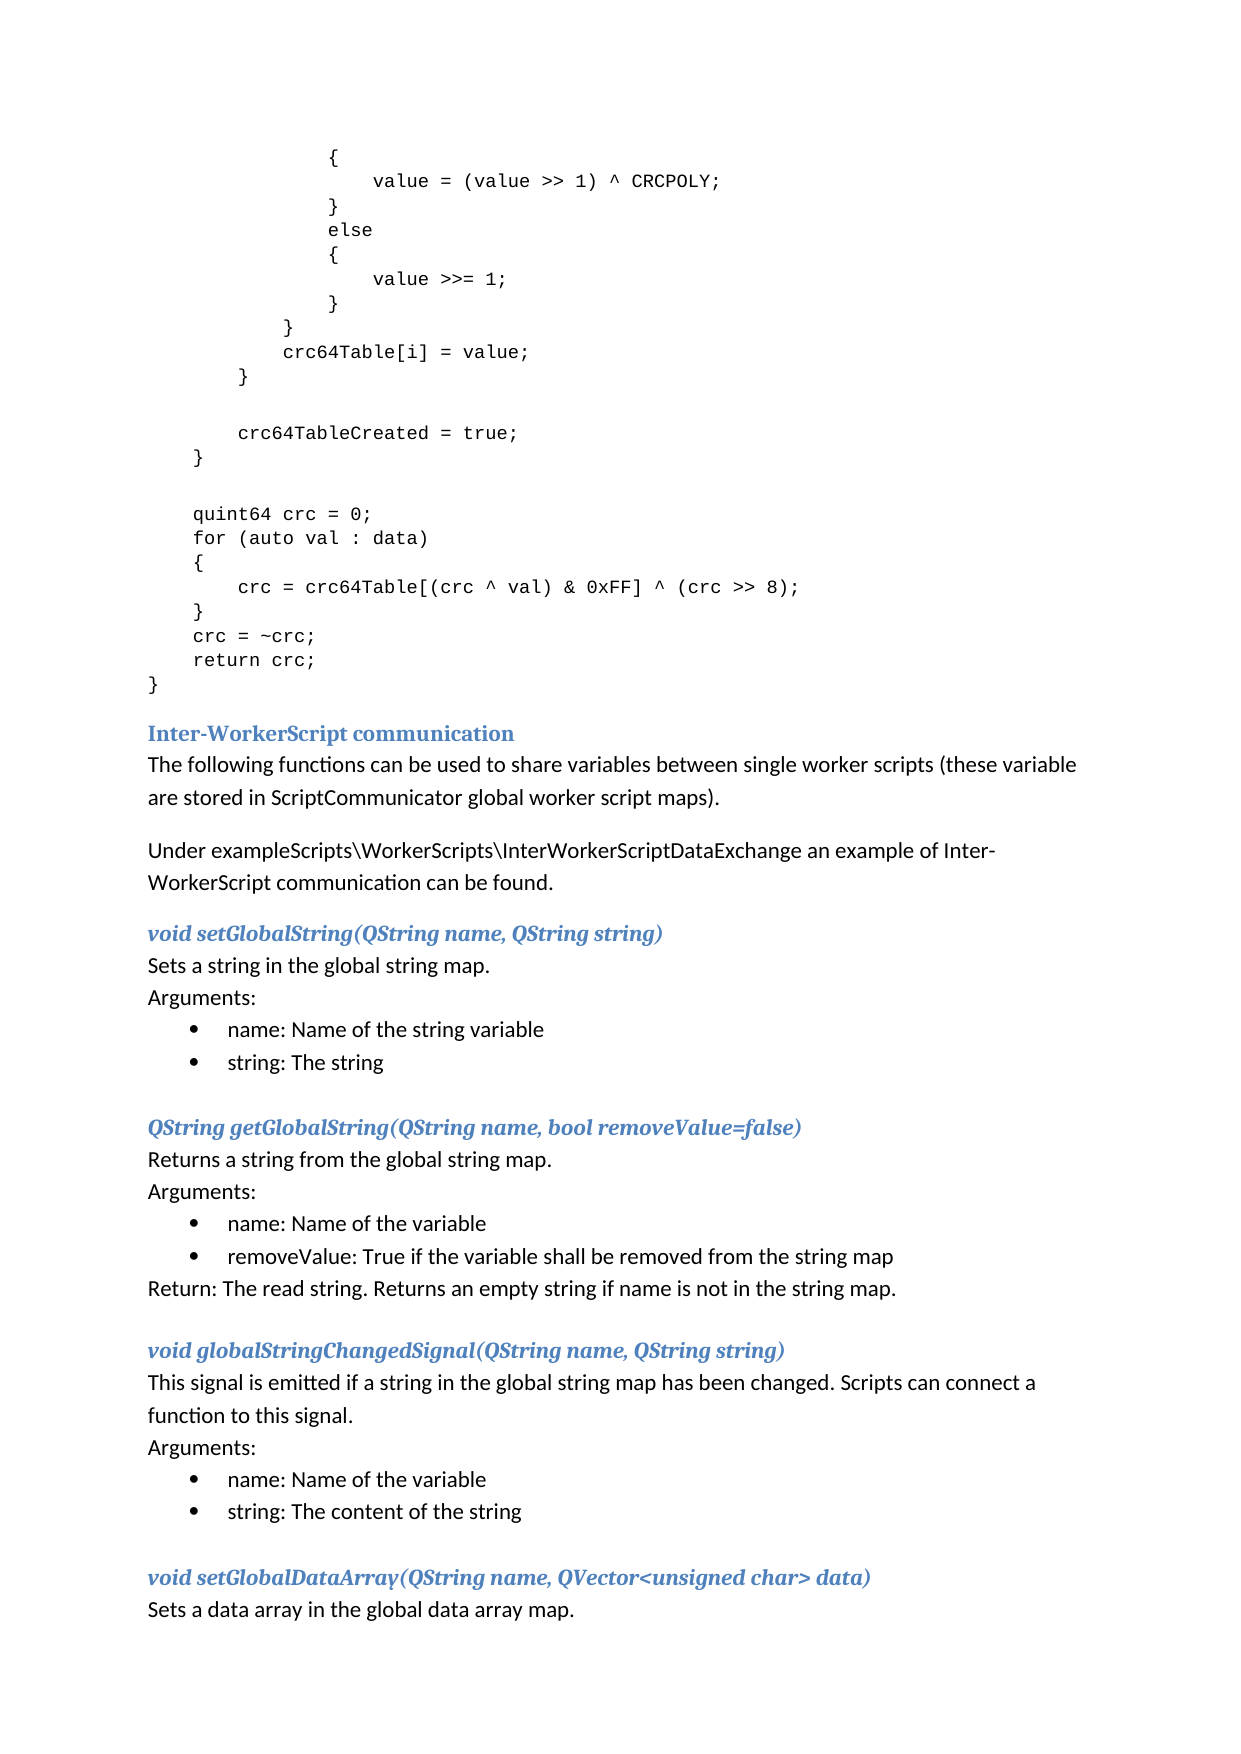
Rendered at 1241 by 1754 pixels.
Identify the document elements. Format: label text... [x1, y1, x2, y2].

list string: The string [190, 1048, 1093, 1076]
subtitle void setGlobalDataArray(QString name, QVector<unsigned char> data) [148, 1564, 1093, 1591]
subtitle void globalStringChangedSignal(QString name, QString string) [148, 1338, 1093, 1365]
text } [148, 675, 1093, 696]
text value >>= 1; [148, 269, 1093, 291]
subtitle Inter-WorkerScript communication [148, 720, 1093, 747]
text } [148, 196, 1093, 218]
text { [148, 553, 1093, 574]
text } [148, 448, 1093, 469]
text } [148, 602, 1093, 623]
subtitle void setGlobalString(QString name, QString string) [148, 921, 1093, 947]
subtitle QString getGlobalString(QString name, bool removeValue=false) [148, 1115, 1093, 1141]
text } [148, 318, 1093, 339]
text Sets a string in the global string map. [148, 951, 1093, 979]
text { [148, 148, 1093, 169]
list Return: The read string. Returns an empty string if name is not in the string map. [148, 1274, 1093, 1302]
text crc64Table[i] = value; [148, 343, 1093, 364]
list string: The content of the string [190, 1497, 1093, 1525]
text else [148, 221, 1093, 242]
text This signal is emitted if a string in the global string map has been changed. Scripts can connect a function to this signal. [148, 1368, 1093, 1429]
text Returns a string from the global string map. [148, 1145, 1093, 1173]
list name: Name of the variable [190, 1209, 1093, 1238]
list name: Name of the string variable [190, 1016, 1093, 1043]
text Sets a data array in the global data array map. [148, 1595, 1093, 1623]
list removeValue: True if the variable shall be removed from the string map [190, 1242, 1093, 1270]
text Arguments: [148, 1433, 1093, 1461]
text } [148, 367, 1093, 388]
text value = (value >> 1) ^ CRCPOLY; [148, 172, 1093, 193]
text { [148, 245, 1093, 266]
text Arguments: [148, 1177, 1093, 1205]
text The following functions can be used to share variables between single worker scripts (these variable are stored in ScriptCommunicator global worker script maps). [148, 751, 1093, 811]
text crc = ~crc; [148, 626, 1093, 648]
text quint64 crc = 0; [148, 504, 1093, 526]
text Arguments: [148, 983, 1093, 1011]
text Under exampleScripts\WorkerScripts\InterWorkerScriptDataExchange an example of Inter-WorkerScript communication can be found. [148, 836, 1093, 896]
text for (auto val : data) [148, 529, 1093, 550]
text crc = crc64Table[(crc ^ val) & 0xFF] ^ (crc >> 8); [148, 578, 1093, 599]
text } [148, 294, 1093, 315]
text return crc; [148, 651, 1093, 672]
list name: Name of the variable [190, 1465, 1093, 1493]
text crc64TableCreated = true; [148, 423, 1093, 445]
